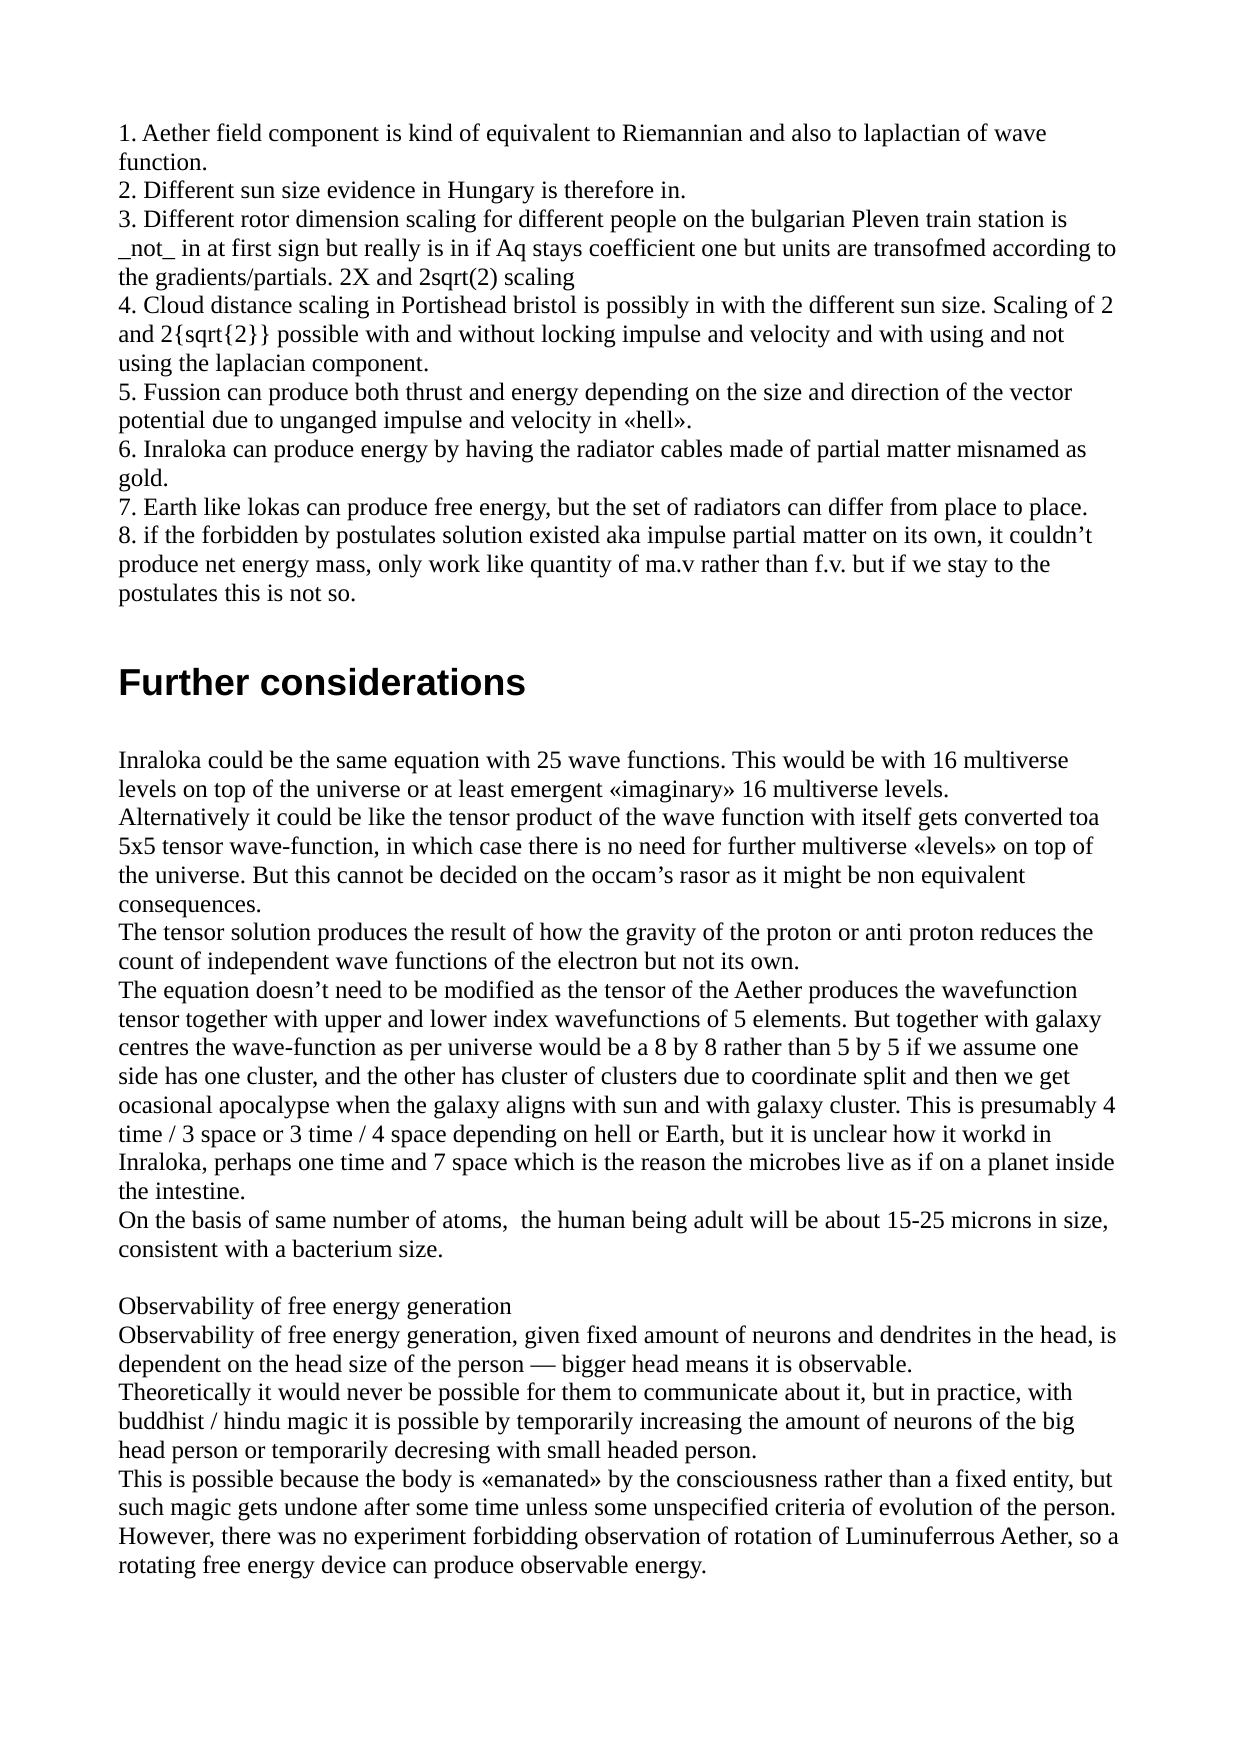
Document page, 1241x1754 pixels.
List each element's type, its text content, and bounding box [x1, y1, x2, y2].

text However, there was no experiment forbidding observation of rotation of Luminuferrous Aether, so a rotating free energy device can produce observable energy. [118, 1521, 1122, 1579]
text The tensor solution produces the result of how the gravity of the proton or anti proton reduces the count of independent wave functions of the electron but not its own. [118, 917, 1122, 975]
text 3. Different rotor dimension scaling for different people on the bulgarian Pleven train station is _not_ in at first sign but really is in if Aq stays coefficient one but units are transofmed according to the gradients/partials. 2X and 2sqrt(2) scaling [118, 204, 1122, 291]
text This is possible because the body is «emanated» by the consciousness rather than a fixed entity, but such magic gets undone after some time unless some unspecified criteria of evolution of the person. [118, 1464, 1122, 1521]
text The equation doesn’t need to be modified as the tensor of the Aether produces the wavefunction tensor together with upper and lower index wavefunctions of 5 elements. But together with galaxy centres the wave-function as per universe would be a 8 by 8 rather than 5 by 5 if we assume one side has one cluster, and the other has cluster of clusters due to coordinate split and then we get ocasional apocalypse when the galaxy aligns with sun and with galaxy cluster. This is presumably 4 time / 3 space or 3 time / 4 space depending on hell or Earth, but it is unclear how it workd in Inraloka, perhaps one time and 7 space which is the reason the microbes live as if on a planet inside the intestine. [118, 975, 1122, 1205]
text Inraloka could be the same equation with 25 wave functions. This would be with 16 multiverse levels on top of the universe or at least emergent «imaginary» 16 multiverse levels. [118, 745, 1122, 802]
text Alternatively it could be like the tensor product of the wave function with itself gets converted toa 5x5 tensor wave-function, in which case there is no need for further multiverse «levels» on top of the universe. But this cannot be decided on the occam’s rasor as it might be non equivalent consequences. [118, 802, 1122, 917]
text 8. if the forbidden by postulates solution existed aka impulse partial matter on its own, it couldn’t produce net energy mass, only work like quantity of ma.v rather than f.v. but if we stay to the postulates this is not so. [118, 521, 1122, 607]
subtitle Further considerations [118, 661, 1122, 704]
text On the basis of same number of atoms, the human being adult will be about 15-25 microns in size, consistent with a bacterium size. [118, 1205, 1122, 1262]
text Theoretically it would never be possible for them to communicate about it, but in practice, with buddhist / hindu magic it is possible by temporarily increasing the amount of neurons of the big head person or temporarily decresing with small headed person. [118, 1377, 1122, 1464]
text 4. Cloud distance scaling in Portishead bristol is possibly in with the different sun size. Scaling of 2 and 2{sqrt{2}} possible with and without locking impulse and velocity and with using and not using the laplacian component. [118, 291, 1122, 377]
text Observability of free energy generation, given fixed amount of neurons and dendrites in the head, is dependent on the head size of the person — bigger head means it is observable. [118, 1320, 1122, 1377]
text 6. Inraloka can produce energy by having the radiator cables made of partial matter misnamed as gold. [118, 434, 1122, 492]
text 2. Different sun size evidence in Hungary is therefore in. [118, 176, 1122, 204]
text 5. Fussion can produce both thrust and energy depending on the size and direction of the vector potential due to unganged impulse and velocity in «hell». [118, 377, 1122, 434]
text 7. Earth like lokas can produce free energy, but the set of radiators can differ from place to place. [118, 492, 1122, 521]
text 1. Aether field component is kind of equivalent to Riemannian and also to laplactian of wave function. [118, 118, 1122, 176]
text Observability of free energy generation [118, 1291, 1122, 1320]
